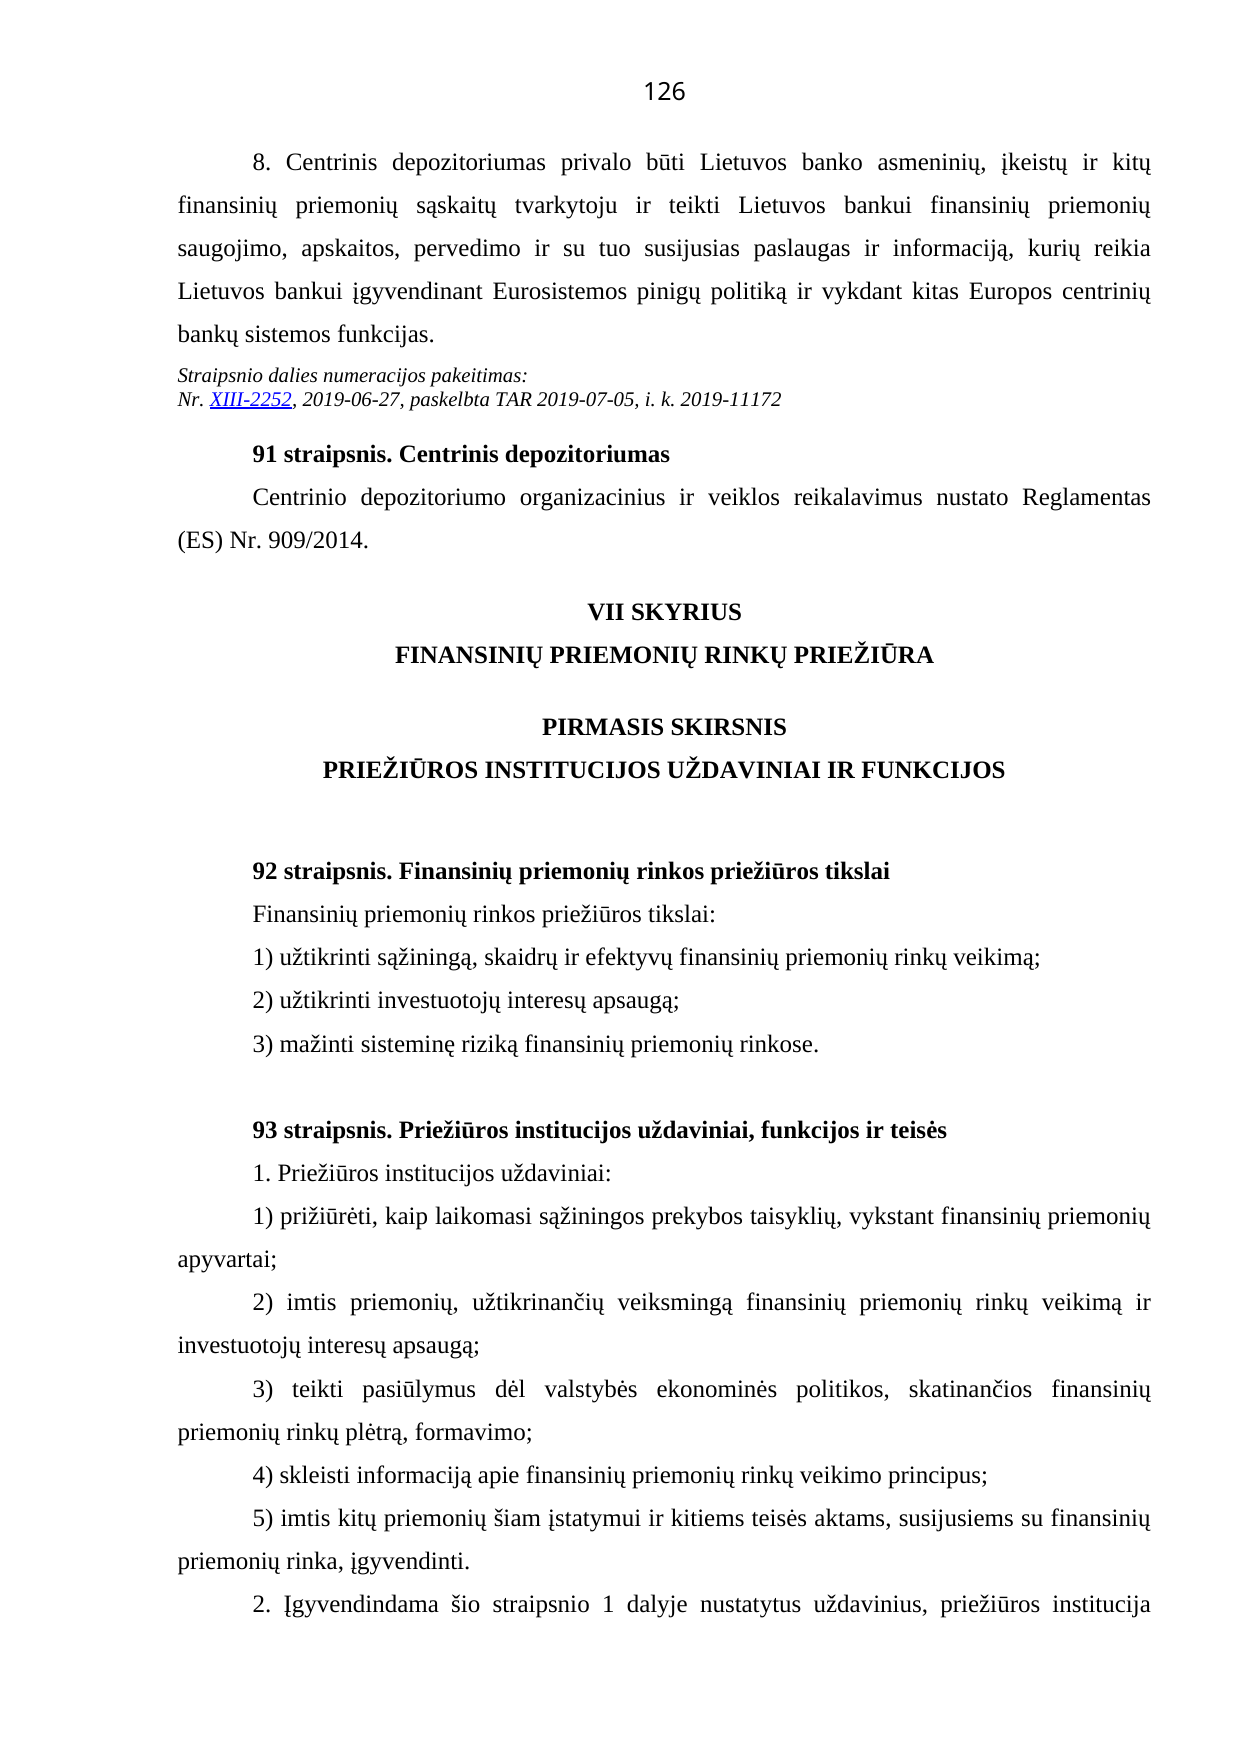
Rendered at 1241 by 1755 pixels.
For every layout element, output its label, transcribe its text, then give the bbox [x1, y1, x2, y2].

text Centrinio depozitoriumo organizacinius ir veiklos reikalavimus nustato Reglamentas (ES) Nr. 909/2014. [177, 482, 1152, 554]
text 3) mažinti sisteminę riziką finansinių priemonių rinkose. [177, 1029, 1152, 1057]
text PRIEŽIŪROS INSTITUCIJOS UŽDAVINIAI IR FUNKCIJOS [177, 756, 1152, 784]
text 93 straipsnis. Priežiūros institucijos uždaviniai, funkcijos ir teisės [177, 1115, 1152, 1144]
text 1) prižiūrėti, kaip laikomasi sąžiningos prekybos taisyklių, vykstant finansinių priemonių apyvartai; [177, 1201, 1152, 1273]
text 1) užtikrinti sąžiningą, skaidrų ir efektyvų finansinių priemonių rinkų veikimą; [177, 942, 1152, 971]
text 91 straipsnis. Centrinis depozitoriumas [177, 439, 1152, 468]
text 2) imtis priemonių, užtikrinančių veiksmingą finansinių priemonių rinkų veikimą ir investuotojų interesų apsaugą; [177, 1287, 1152, 1359]
text 3) teikti pasiūlymus dėl valstybės ekonominės politikos, skatinančios finansinių priemonių rinkų plėtrą, formavimo; [177, 1374, 1152, 1446]
text Nr. XIII-2252, 2019-06-27, paskelbta TAR 2019-07-05, i. k. 2019-11172 [177, 387, 1152, 411]
text 2. Įgyvendindama šio straipsnio 1 dalyje nustatytus uždavinius, priežiūros institucija [177, 1589, 1152, 1618]
text PIRMASIS SKIRSNIS [177, 712, 1152, 741]
text 8. Centrinis depozitoriumas privalo būti Lietuvos banko asmeninių, įkeistų ir kitų finansinių priemonių sąskaitų tvarkytoju ir teikti Lietuvos bankui finansinių priemonių saugojimo, apskaitos, pervedimo ir su tuo susijusias paslaugas ir informaciją, kurių reikia Lietuvos bankui įgyvendinant Eurosistemos pinigų politiką ir vykdant kitas Europos centrinių bankų sistemos funkcijas. [177, 147, 1152, 348]
text 1. Priežiūros institucijos uždaviniai: [177, 1158, 1152, 1187]
text Straipsnio dalies numeracijos pakeitimas: [177, 362, 1152, 387]
text Finansinių priemonių rinkos priežiūros tikslai: [177, 899, 1152, 928]
text 4) skleisti informaciją apie finansinių priemonių rinkų veikimo principus; [177, 1460, 1152, 1489]
text VII SKYRIUS [177, 597, 1152, 626]
text FINANSINIŲ PRIEMONIŲ RINKŲ PRIEŽIŪRA [177, 641, 1152, 669]
text 2) užtikrinti investuotojų interesų apsaugą; [177, 986, 1152, 1014]
text 5) imtis kitų priemonių šiam įstatymui ir kitiems teisės aktams, susijusiems su finansinių priemonių rinka, įgyvendinti. [177, 1503, 1152, 1575]
text 92 straipsnis. Finansinių priemonių rinkos priežiūros tikslai [177, 856, 1152, 885]
